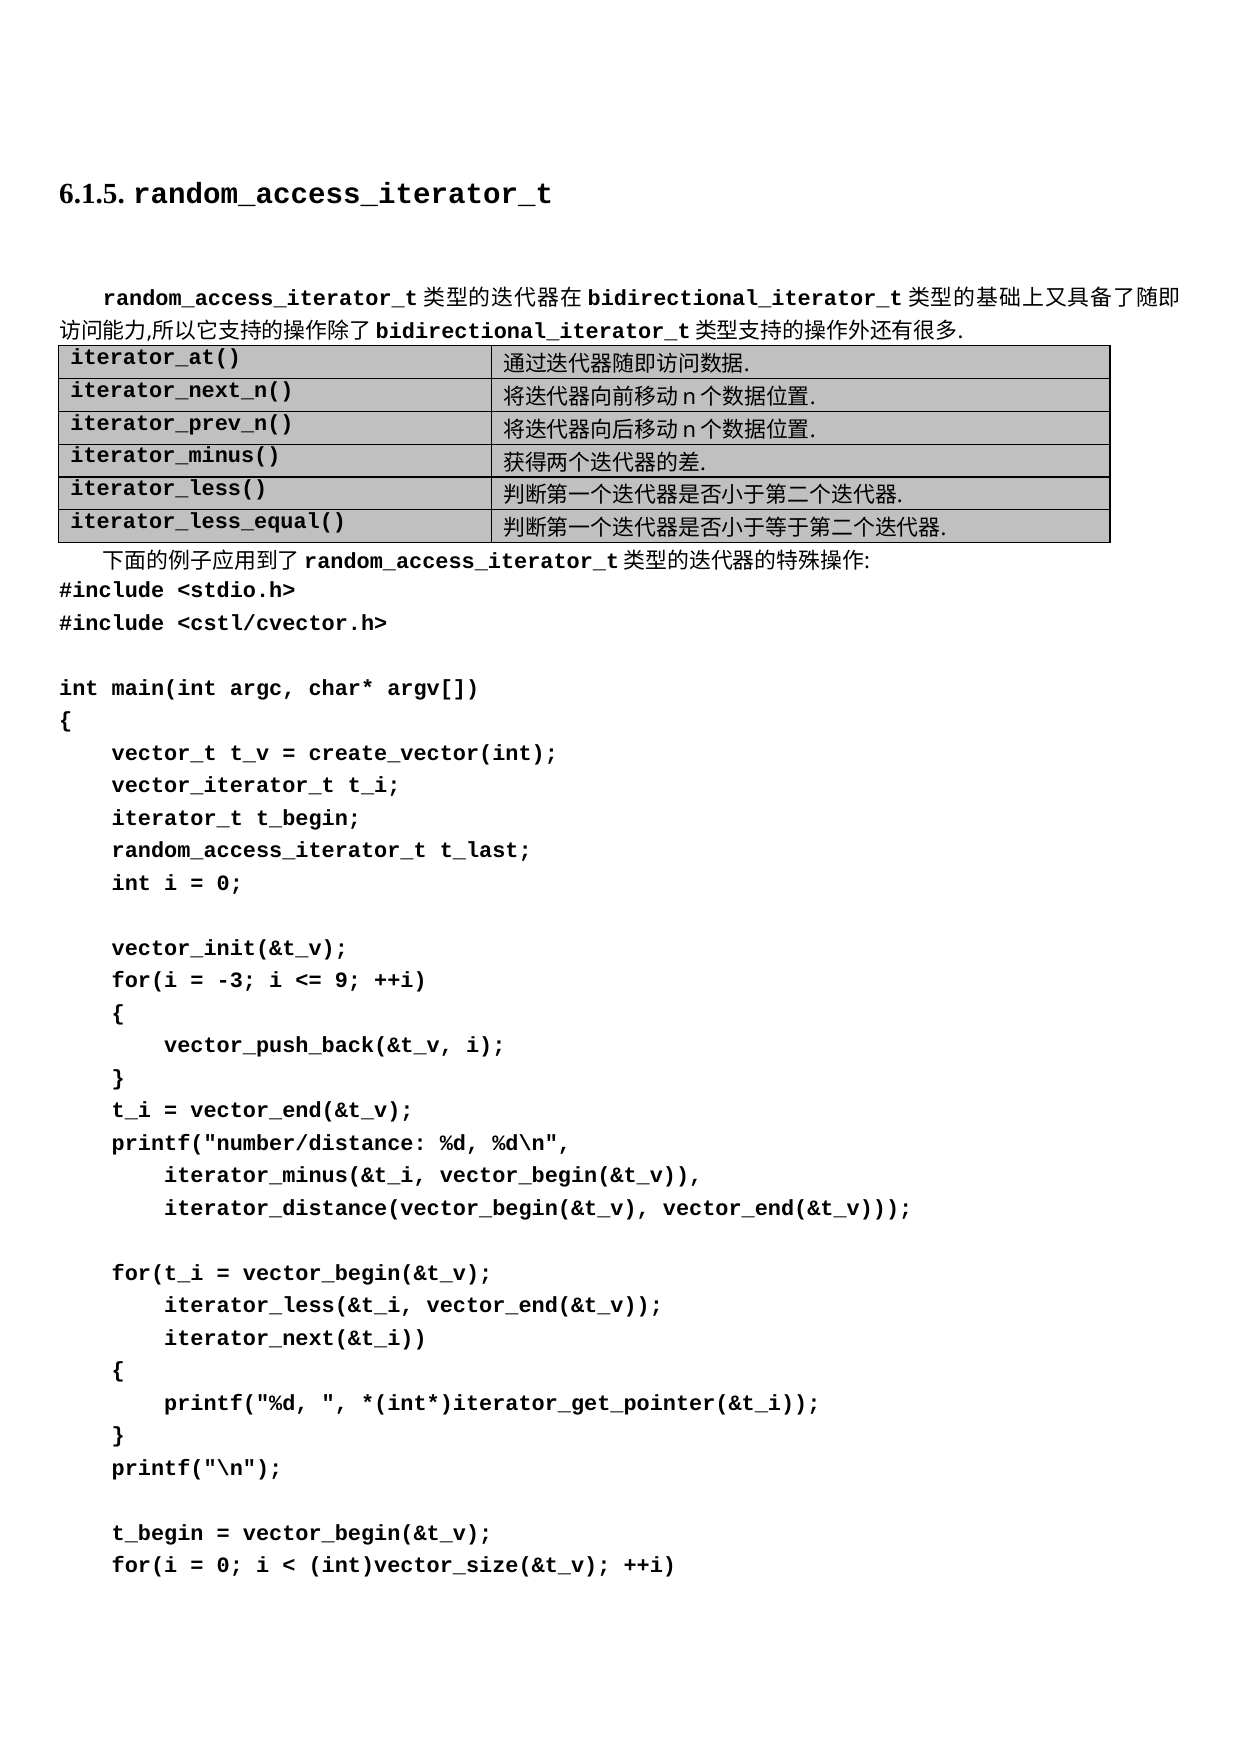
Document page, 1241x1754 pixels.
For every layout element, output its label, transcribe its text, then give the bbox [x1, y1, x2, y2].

text vector_init(&t_v); [59, 933, 1181, 966]
text vector_push_back(&t_v, i); [59, 1031, 1181, 1063]
table_cell iterator_less_equal() [59, 510, 491, 542]
text #include <stdio.h> [59, 576, 1181, 608]
table_cell iterator_prev_n() [59, 412, 491, 444]
text iterator_less(&t_i, vector_end(&t_v)); [59, 1291, 1181, 1323]
text } [59, 1421, 1181, 1453]
text { [59, 706, 1181, 738]
text int i = 0; [59, 868, 1181, 901]
text random_access_iterator_t t_last; [59, 836, 1181, 868]
text random_access_iterator_t类型的迭代器在bidirectional_iterator_t类型的基础上又具备了随即访问能力,所以它支持的操作除了bidirectional_iterator_t类型支持的操作外还有很多. [59, 280, 1181, 345]
text vector_t t_v = create_vector(int); [59, 738, 1181, 771]
table_cell iterator_less() [59, 478, 491, 509]
table_cell 将迭代器向后移动n个数据位置. [492, 412, 1109, 444]
text printf("%d, ", *(int*)iterator_get_pointer(&t_i)); [59, 1388, 1181, 1421]
text int main(int argc, char* argv[]) [59, 673, 1181, 706]
text vector_iterator_t t_i; [59, 771, 1181, 803]
text 下面的例子应用到了random_access_iterator_t类型的迭代器的特殊操作: [59, 543, 1181, 576]
text { [59, 1356, 1181, 1388]
text #include <cstl/cvector.h> [59, 608, 1181, 641]
text iterator_next(&t_i)) [59, 1323, 1181, 1356]
text iterator_distance(vector_begin(&t_v), vector_end(&t_v))); [59, 1193, 1181, 1226]
text iterator_minus(&t_i, vector_begin(&t_v)), [59, 1161, 1181, 1193]
table_cell 判断第一个迭代器是否小于第二个迭代器. [492, 478, 1109, 509]
text t_begin = vector_begin(&t_v); [59, 1518, 1181, 1551]
text for(i = 0; i < (int)vector_size(&t_v); ++i) [59, 1551, 1181, 1583]
text for(i = -3; i <= 9; ++i) [59, 966, 1181, 998]
table_cell 获得两个迭代器的差. [492, 445, 1109, 476]
text t_i = vector_end(&t_v); [59, 1096, 1181, 1128]
text printf("number/distance: %d, %d\n", [59, 1128, 1181, 1161]
table_header iterator_at() [59, 346, 491, 378]
table_cell 判断第一个迭代器是否小于等于第二个迭代器. [492, 510, 1109, 542]
table_cell 将迭代器向前移动n个数据位置. [492, 379, 1109, 411]
text { [59, 998, 1181, 1031]
table_cell iterator_minus() [59, 445, 491, 476]
text iterator_t t_begin; [59, 803, 1181, 836]
text printf("\n"); [59, 1453, 1181, 1486]
subtitle random_access_iterator_t [59, 162, 1181, 227]
table_header 通过迭代器随即访问数据. [492, 346, 1109, 378]
text for(t_i = vector_begin(&t_v); [59, 1258, 1181, 1291]
table_cell iterator_next_n() [59, 379, 491, 411]
text } [59, 1063, 1181, 1096]
